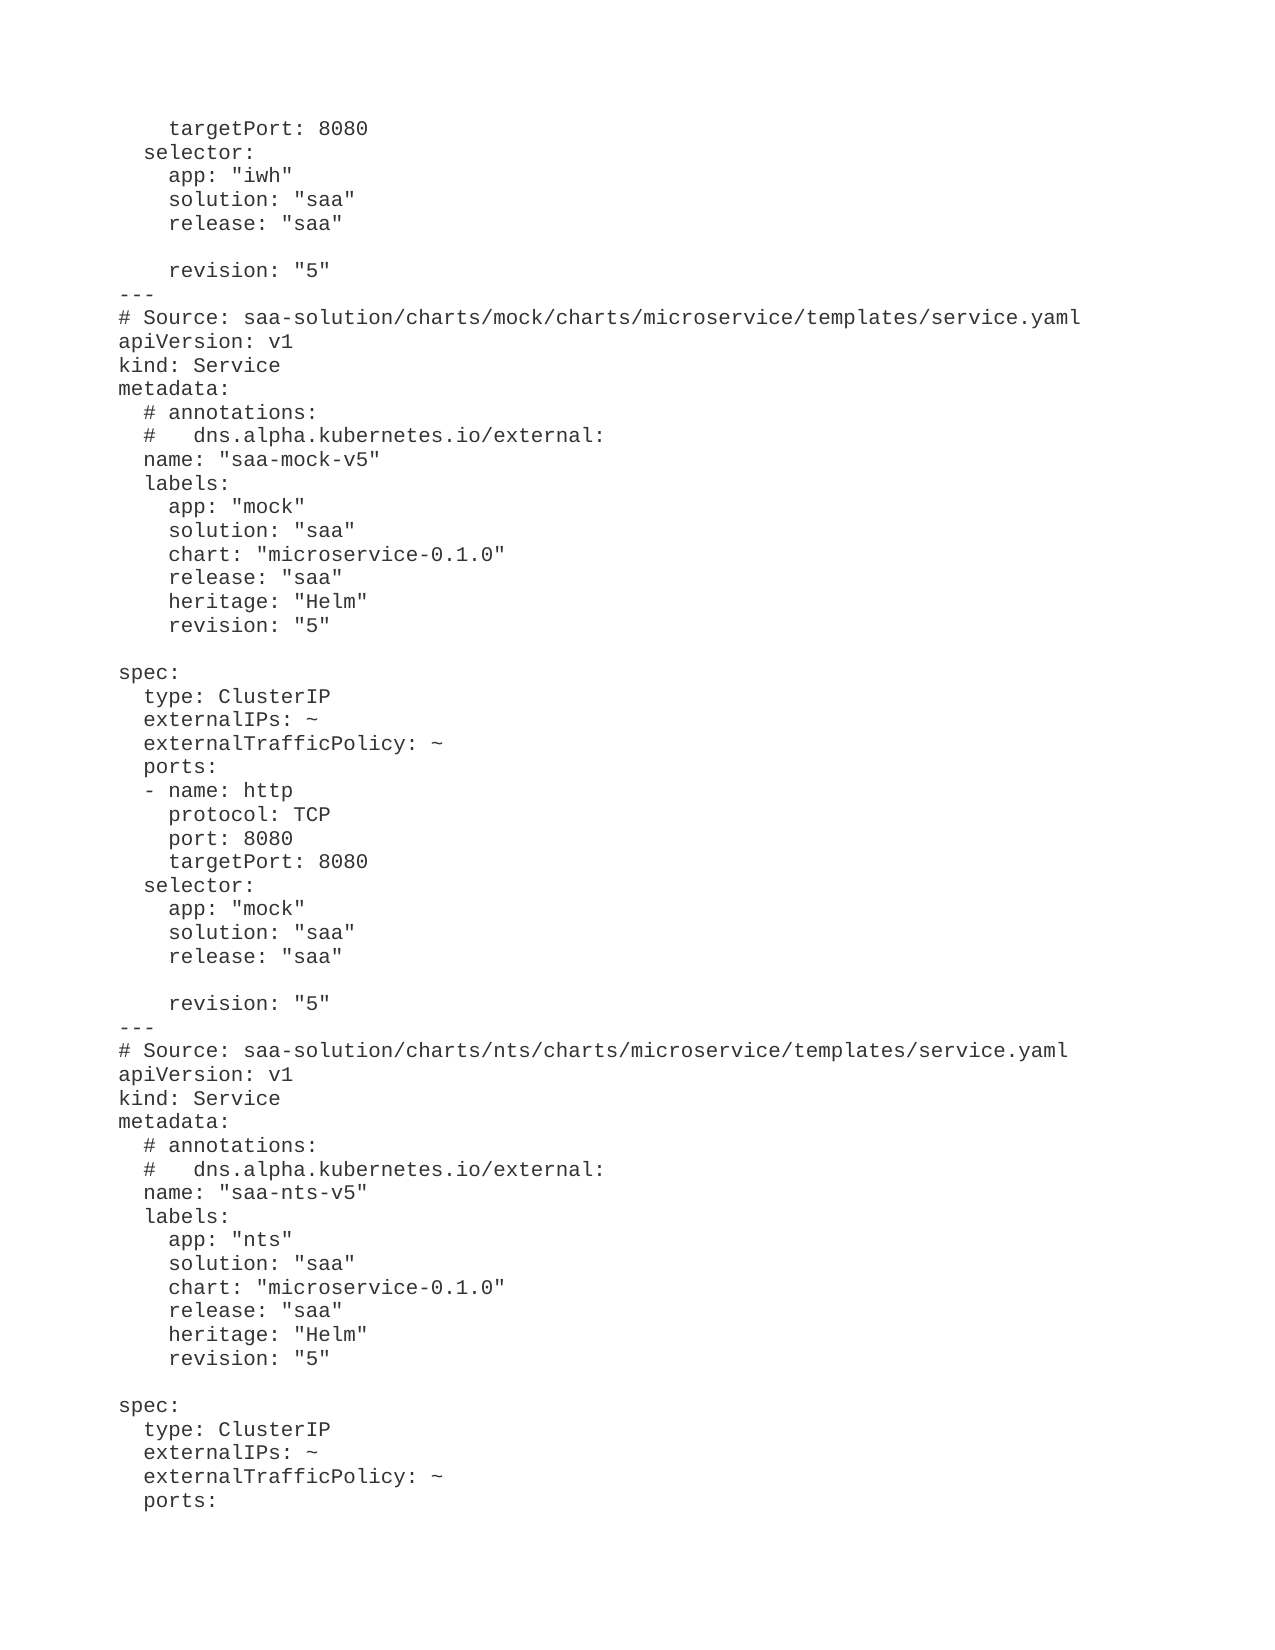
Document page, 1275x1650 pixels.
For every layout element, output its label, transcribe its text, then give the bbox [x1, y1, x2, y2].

text # Source: saa-solution/charts/nts/charts/microservice/templates/service.yaml [118, 1040, 1157, 1064]
text release: "saa" [118, 213, 1157, 236]
text externalTrafficPolicy: ~ [118, 733, 1157, 757]
text - name: http [118, 780, 1157, 804]
text externalIPs: ~ [118, 709, 1157, 733]
text chart: "microservice-0.1.0" [118, 1277, 1157, 1300]
text targetPort: 8080 [118, 851, 1157, 875]
text type: ClusterIP [118, 686, 1157, 709]
text selector: [118, 875, 1157, 898]
text app: "mock" [118, 898, 1157, 922]
text release: "saa" [118, 1300, 1157, 1324]
text kind: Service [118, 1088, 1157, 1111]
text metadata: [118, 1111, 1157, 1135]
text # annotations: [118, 1135, 1157, 1158]
text ports: [118, 1489, 1157, 1513]
text # dns.alpha.kubernetes.io/external: [118, 1158, 1157, 1182]
text targetPort: 8080 [118, 118, 1157, 142]
text app: "nts" [118, 1229, 1157, 1253]
text type: ClusterIP [118, 1419, 1157, 1442]
text chart: "microservice-0.1.0" [118, 544, 1157, 567]
text solution: "saa" [118, 922, 1157, 946]
text heritage: "Helm" [118, 1324, 1157, 1348]
text app: "mock" [118, 496, 1157, 520]
text --- [118, 284, 1157, 307]
text solution: "saa" [118, 189, 1157, 213]
text protocol: TCP [118, 804, 1157, 827]
text --- [118, 1017, 1157, 1040]
text ports: [118, 757, 1157, 780]
text # annotations: [118, 402, 1157, 426]
text spec: [118, 662, 1157, 686]
text port: 8080 [118, 827, 1157, 851]
text release: "saa" [118, 946, 1157, 969]
text # Source: saa-solution/charts/mock/charts/microservice/templates/service.yaml [118, 307, 1157, 331]
text labels: [118, 473, 1157, 496]
text revision: "5" [118, 260, 1157, 284]
text solution: "saa" [118, 1253, 1157, 1277]
text name: "saa-mock-v5" [118, 449, 1157, 473]
text kind: Service [118, 354, 1157, 378]
text externalTrafficPolicy: ~ [118, 1466, 1157, 1489]
text apiVersion: v1 [118, 331, 1157, 354]
text metadata: [118, 378, 1157, 402]
text labels: [118, 1206, 1157, 1229]
text solution: "saa" [118, 520, 1157, 544]
text selector: [118, 142, 1157, 165]
text revision: "5" [118, 1348, 1157, 1371]
text spec: [118, 1395, 1157, 1419]
text # dns.alpha.kubernetes.io/external: [118, 426, 1157, 449]
text name: "saa-nts-v5" [118, 1182, 1157, 1206]
text apiVersion: v1 [118, 1064, 1157, 1088]
text heritage: "Helm" [118, 591, 1157, 615]
text externalIPs: ~ [118, 1442, 1157, 1466]
text revision: "5" [118, 615, 1157, 638]
text app: "iwh" [118, 165, 1157, 189]
text revision: "5" [118, 993, 1157, 1017]
text release: "saa" [118, 567, 1157, 591]
